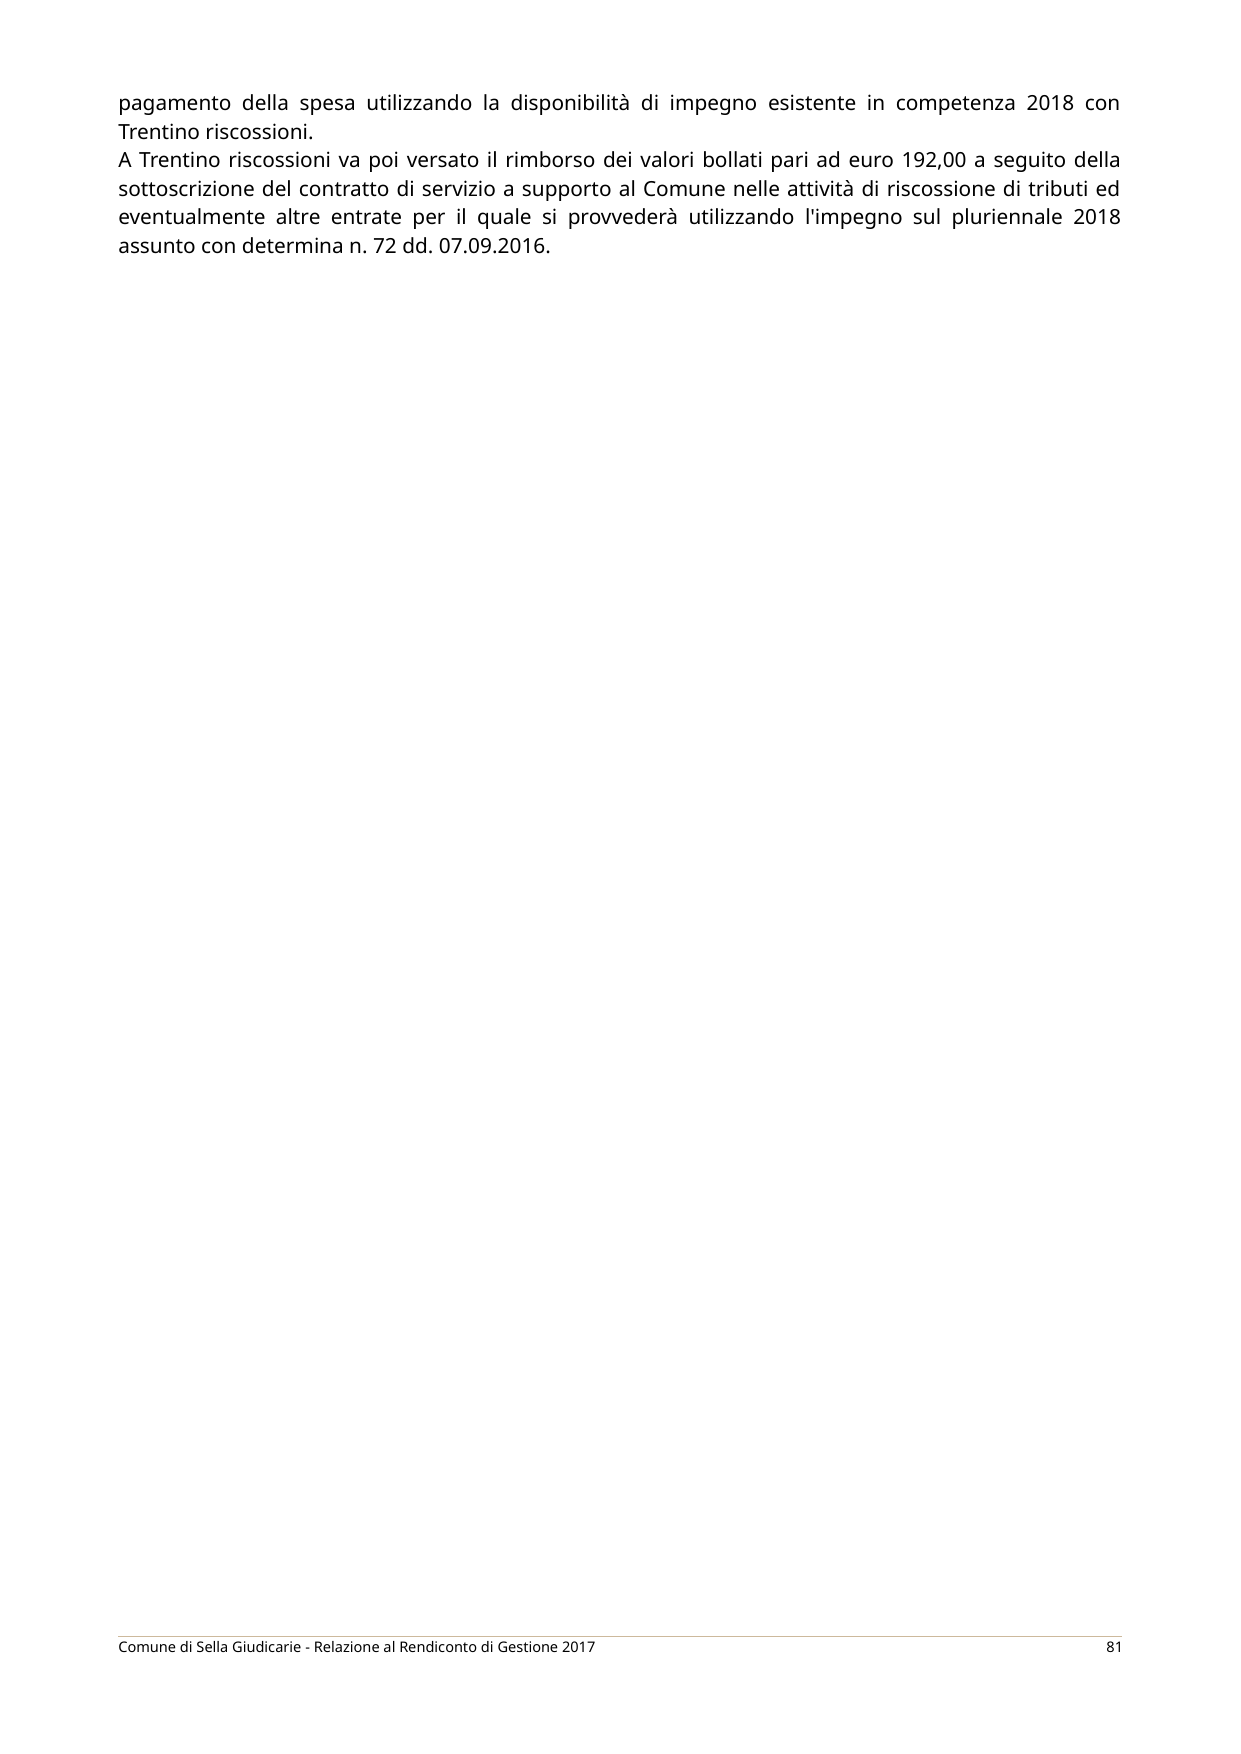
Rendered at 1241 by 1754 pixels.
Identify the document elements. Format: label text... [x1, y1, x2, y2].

text A Trentino riscossioni va poi versato il rimborso dei valori bollati pari ad euro 192,00 a seguito della sottoscrizione del contratto di servizio a supporto al Comune nelle attività di riscossione di tributi ed eventualmente altre entrate per il quale si provvederà utilizzando l'impegno sul pluriennale 2018 assunto con determina n. 72 dd. 07.09.2016. [118, 145, 1122, 259]
text pagamento della spesa utilizzando la disponibilità di impegno esistente in competenza 2018 con Trentino riscossioni. [118, 88, 1122, 145]
